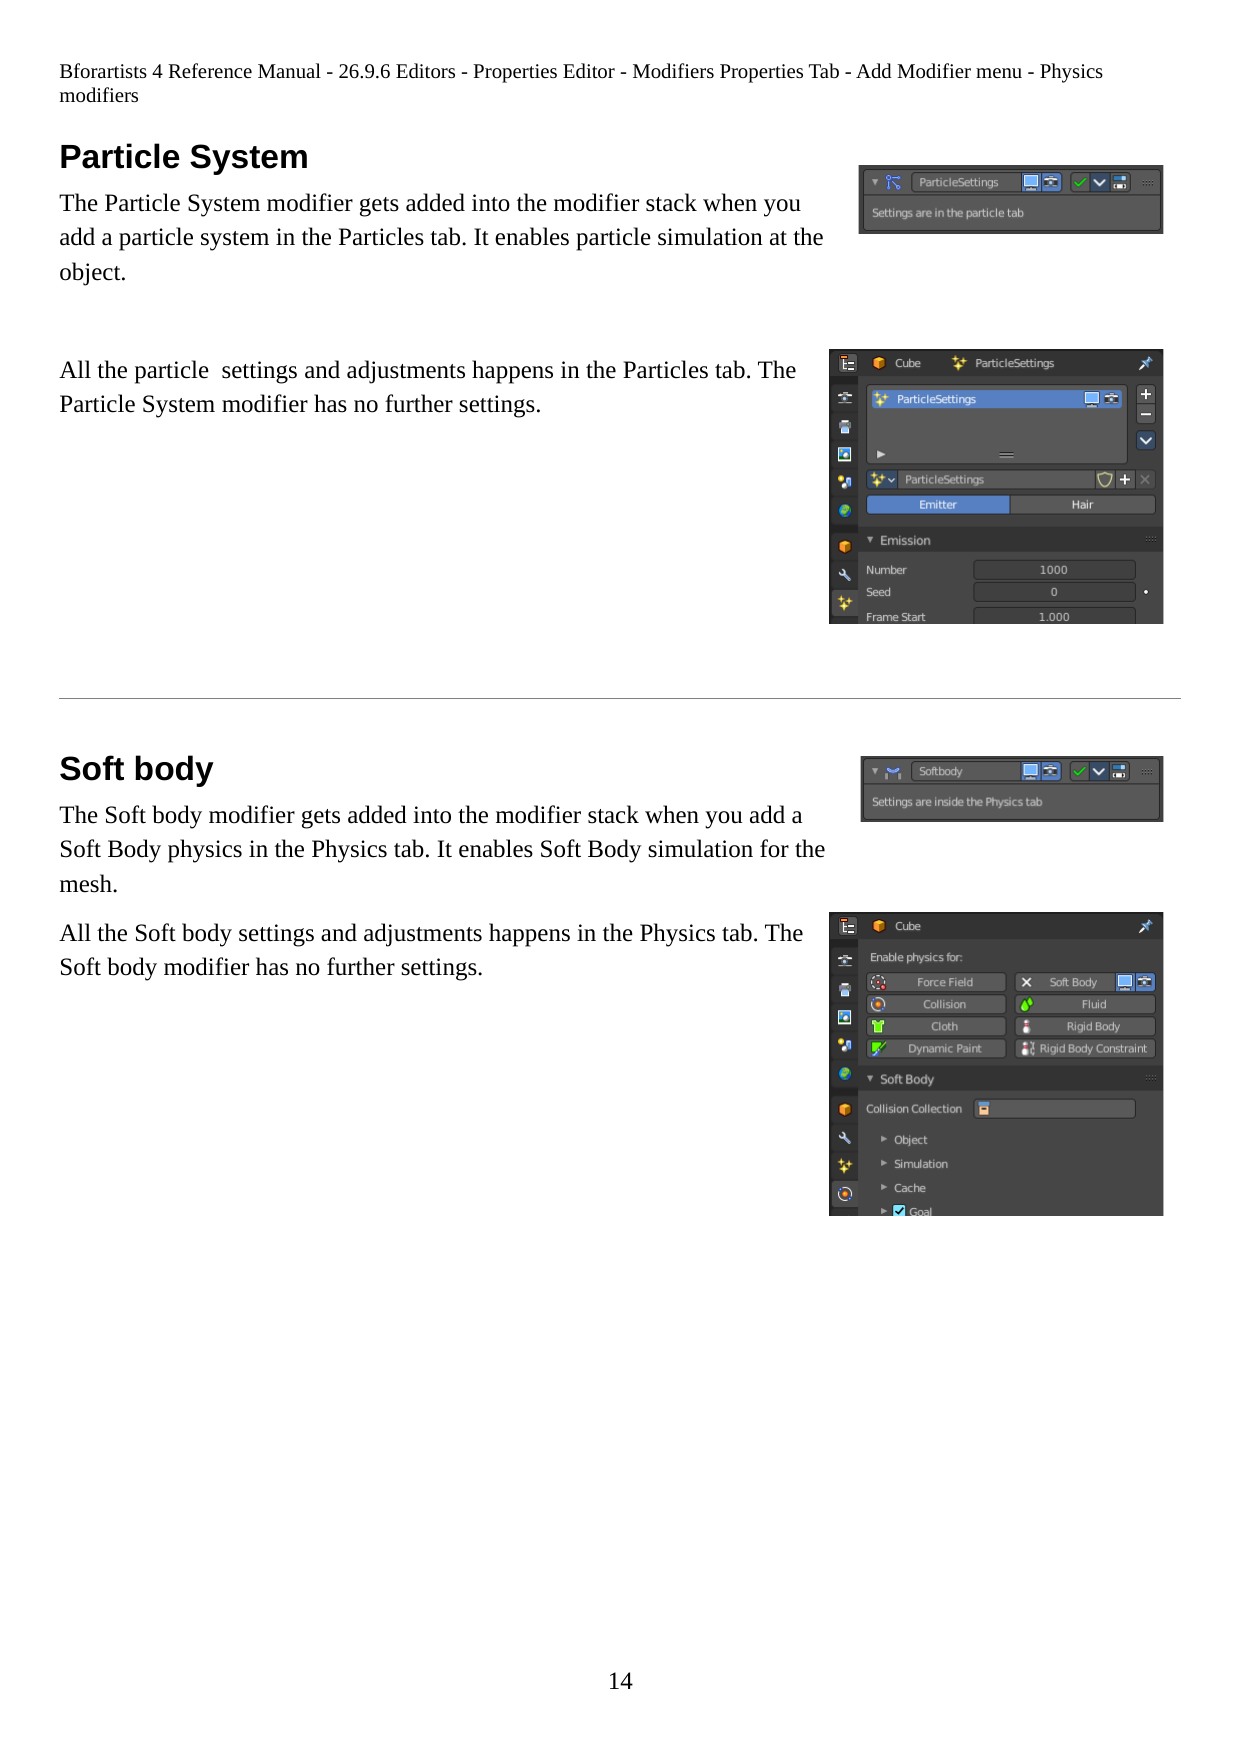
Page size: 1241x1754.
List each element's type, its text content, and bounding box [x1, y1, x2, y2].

subtitle Soft body [59, 749, 1181, 787]
text All the Soft body settings and adjustments happens in the Physics tab. The Soft body modifier has no further settings. [59, 918, 829, 981]
subtitle Particle System [59, 137, 1181, 175]
text All the particle settings and adjustments happens in the Particles tab. The Particle System modifier has no further settings. [59, 355, 829, 418]
picture [829, 349, 1164, 624]
picture [860, 756, 1164, 822]
text The Soft body modifier gets added into the modifier stack when you add a Soft Body physics in the Physics tab. It enables Soft Body simulation for the mesh. [59, 800, 1181, 898]
picture [829, 912, 1164, 1216]
picture [858, 165, 1164, 234]
text The Particle System modifier gets added into the modifier stack when you add a particle system in the Particles tab. It enables particle simulation at the object. [59, 234, 1181, 286]
